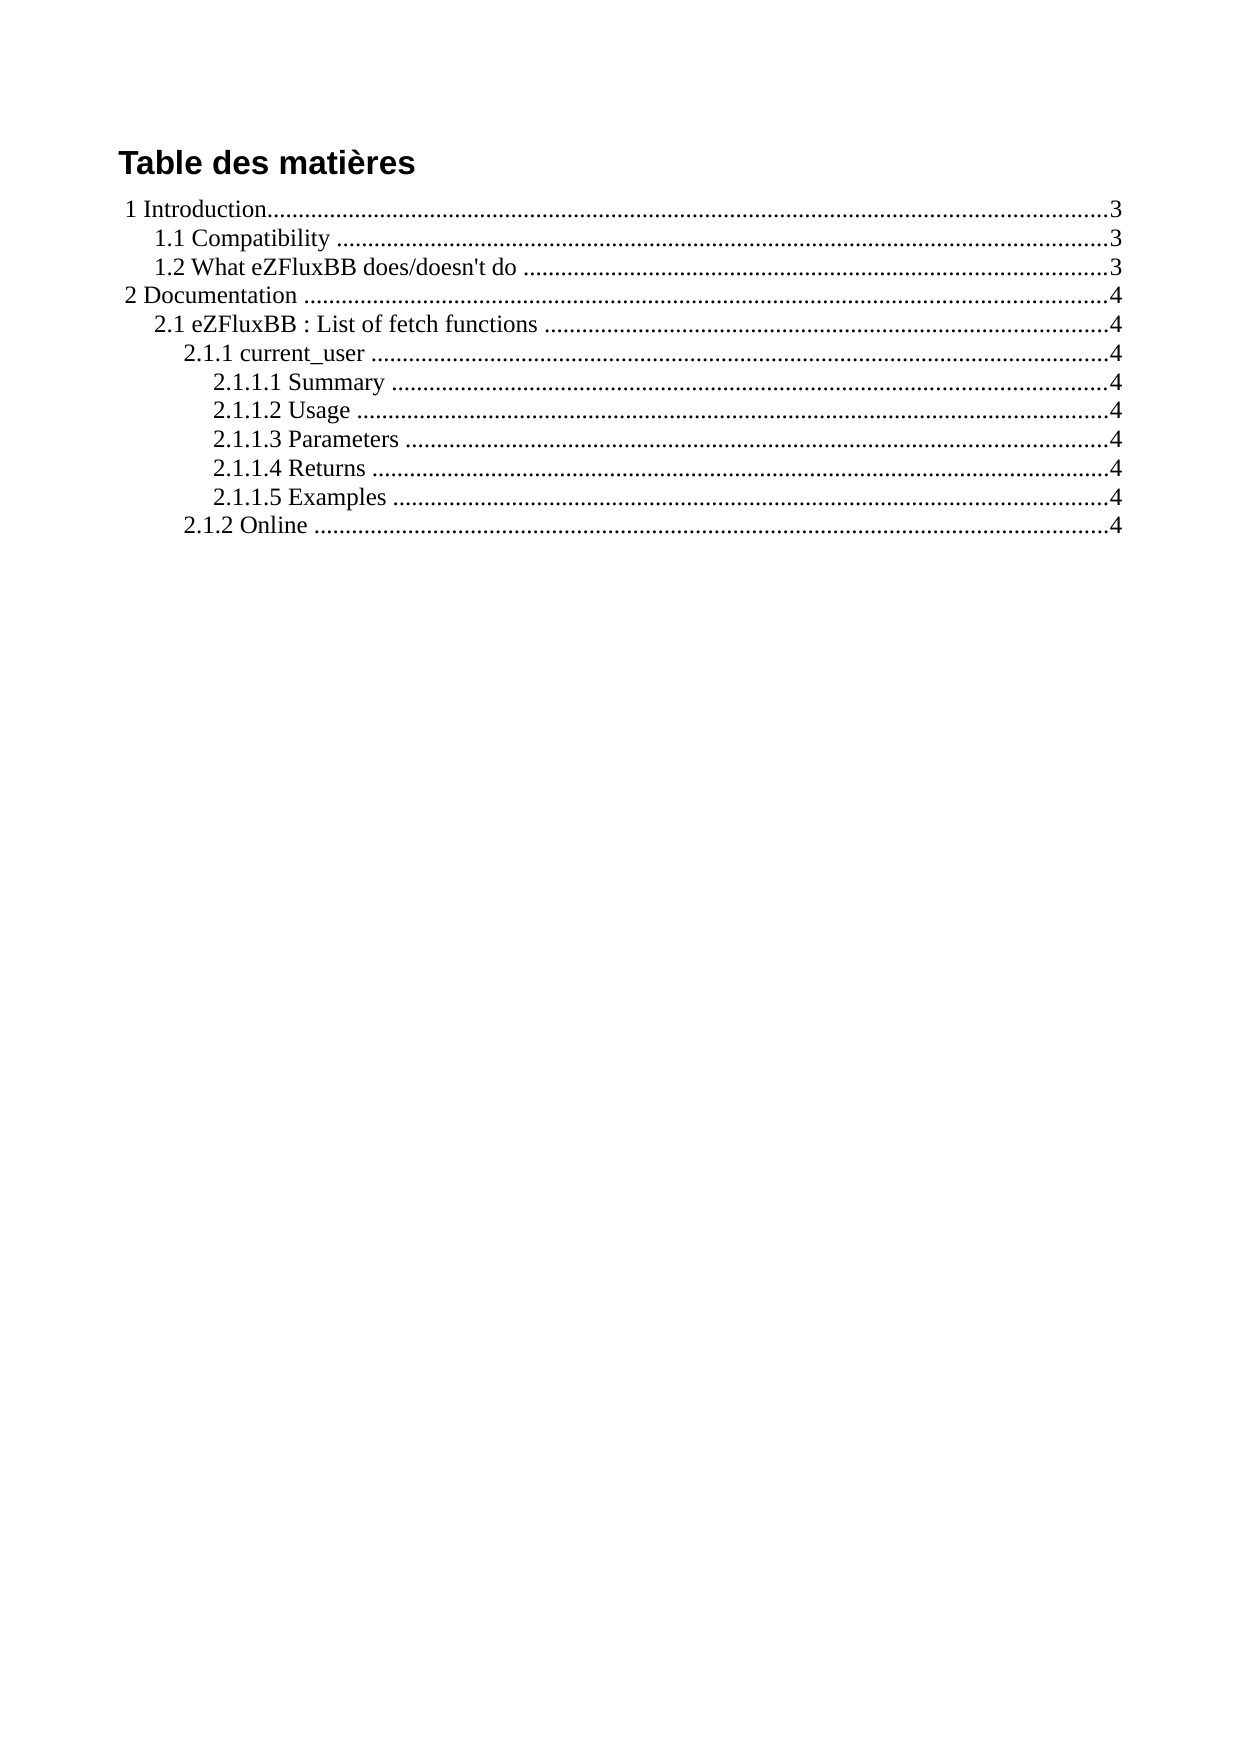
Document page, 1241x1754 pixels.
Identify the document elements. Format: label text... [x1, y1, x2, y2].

text 2.1.1.3 Parameters 4 [207, 424, 1122, 453]
text 2.1 eZFluxBB : List of fetch functions 4 [148, 309, 1122, 338]
text 2.1.1.4 Returns 4 [207, 453, 1122, 482]
text 2.1.1.2 Usage 4 [207, 395, 1122, 424]
text 1.2 What eZFluxBB does/doesn't do 3 [148, 252, 1122, 280]
text 2.1.1.5 Examples 4 [207, 482, 1122, 510]
text 2 Documentation 4 [118, 280, 1122, 309]
text 2.1.1.1 Summary 4 [207, 367, 1122, 395]
text 2.1.2 Online 4 [177, 510, 1122, 539]
text 2.1.1 current_user 4 [177, 338, 1122, 367]
subtitle Table des matières [118, 143, 1122, 182]
text 1.1 Compatibility 3 [148, 223, 1122, 252]
text 1 Introduction 3 [118, 194, 1122, 223]
